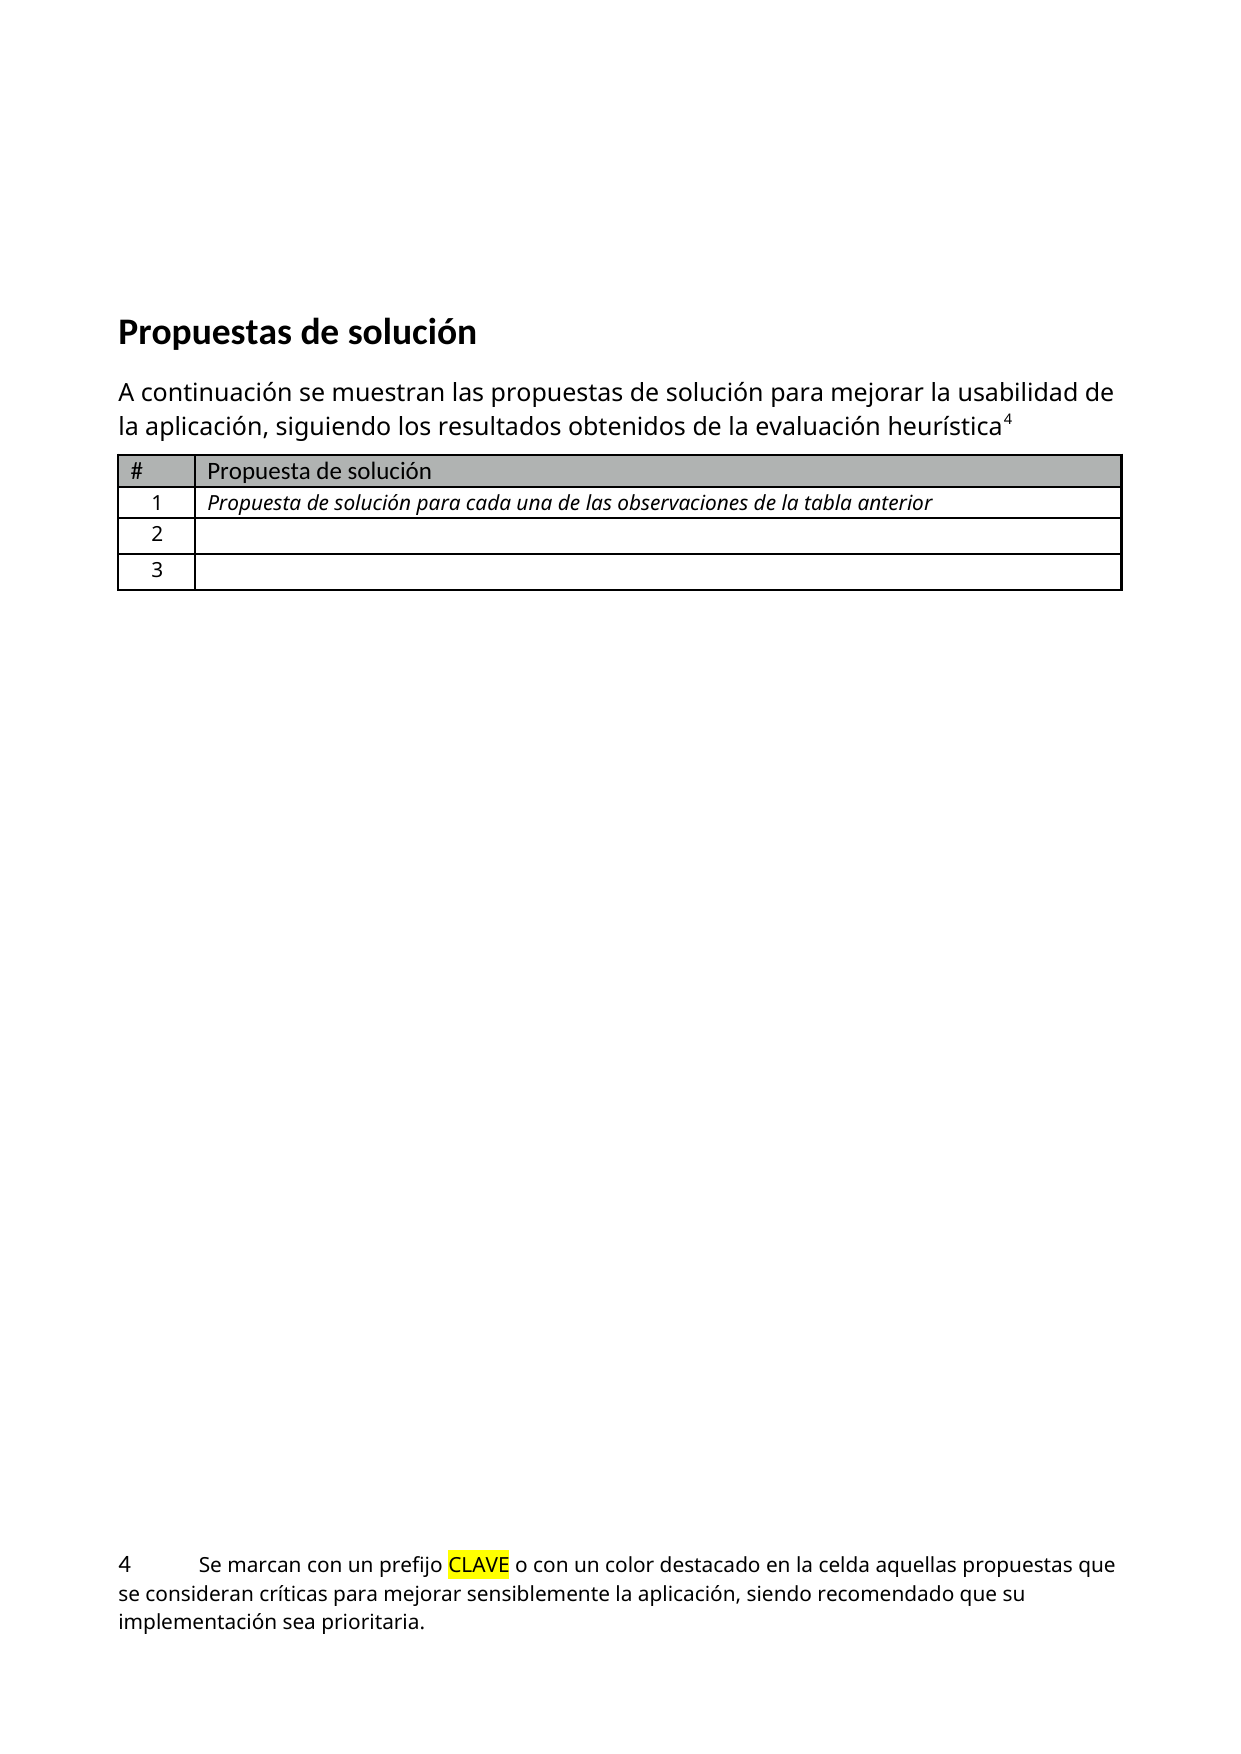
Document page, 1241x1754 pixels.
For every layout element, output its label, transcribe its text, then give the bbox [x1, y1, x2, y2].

text Se marcan con un prefijo CLAVE o con un color destacado en la celda aquellas propuestas que se consideran críticas para mejorar sensiblemente la aplicación, siendo recomendado que su implementación sea prioritaria. [118, 1548, 1122, 1636]
table_cell Propuesta de solución para cada una de las observaciones de la tabla anterior [196, 488, 1120, 517]
table_header # [119, 456, 194, 486]
table_header Propuesta de solución [196, 456, 1120, 486]
subtitle Propuestas de solución [118, 308, 1122, 354]
table_cell [196, 555, 1120, 589]
table_cell [196, 519, 1120, 553]
table_cell 3 [119, 555, 194, 589]
table_cell 2 [119, 519, 194, 553]
text A continuación se muestran las propuestas de solución para mejorar la usabilidad de la aplicación, siguiendo los resultados obtenidos de la evaluación heurística [118, 375, 1122, 443]
table_cell 1 [119, 488, 194, 517]
